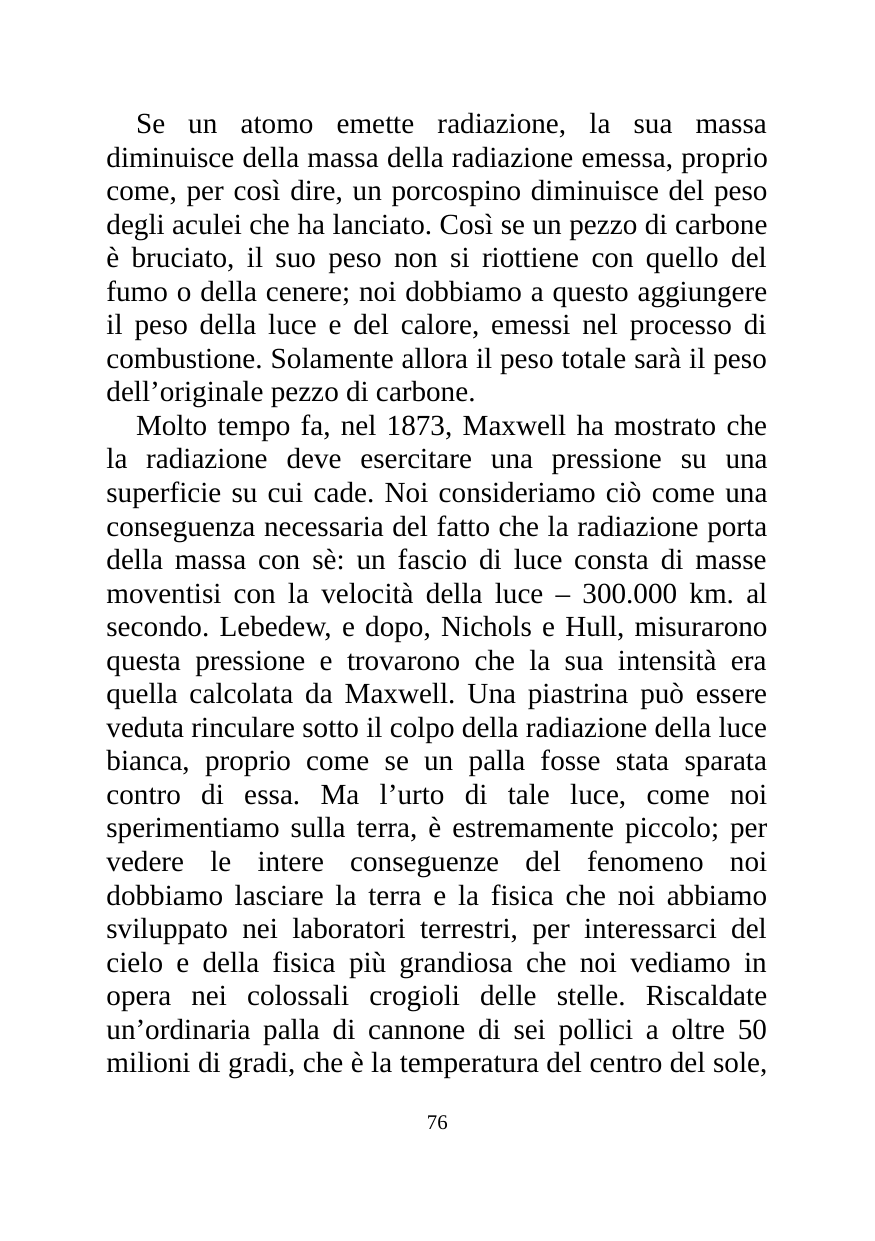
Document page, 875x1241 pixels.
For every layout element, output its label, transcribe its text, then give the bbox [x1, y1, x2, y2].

text Se un atomo emette radiazione, la sua massa diminuisce della massa della radiazione emessa, proprio come, per così dire, un porcospino diminuisce del peso degli aculei che ha lanciato. Così se un pezzo di carbone è bruciato, il suo peso non si riottiene con quello del fumo o della cenere; noi dobbiamo a questo aggiungere il peso della luce e del calore, emessi nel processo di combustione. Solamente allora il peso totale sarà il peso dell’originale pezzo di carbone. [106, 106, 768, 408]
text Molto tempo fa, nel 1873, Maxwell ha mostrato che la radiazione deve esercitare una pressione su una superficie su cui cade. Noi consideriamo ciò come una conseguenza necessaria del fatto che la radiazione porta della massa con sè: un fascio di luce consta di masse moventisi con la velocità della luce – 300.000 km. al secondo. Lebedew, e dopo, Nichols e Hull, misurarono questa pressione e trovarono che la sua intensità era quella calcolata da Maxwell. Una piastrina può essere veduta rinculare sotto il colpo della radiazione della luce bianca, proprio come se un palla fosse stata sparata contro di essa. Ma l’urto di tale luce, come noi sperimentiamo sulla terra, è estremamente piccolo; per vedere le intere conseguenze del fenomeno noi dobbiamo lasciare la terra e la fisica che noi abbiamo sviluppato nei laboratori terrestri, per interessarci del cielo e della fisica più grandiosa che noi vediamo in opera nei colossali crogioli delle stelle. Riscaldate un’ordinaria palla di cannone di sei pollici a oltre 50 milioni di gradi, che è la temperatura del centro del sole, [106, 408, 768, 1079]
